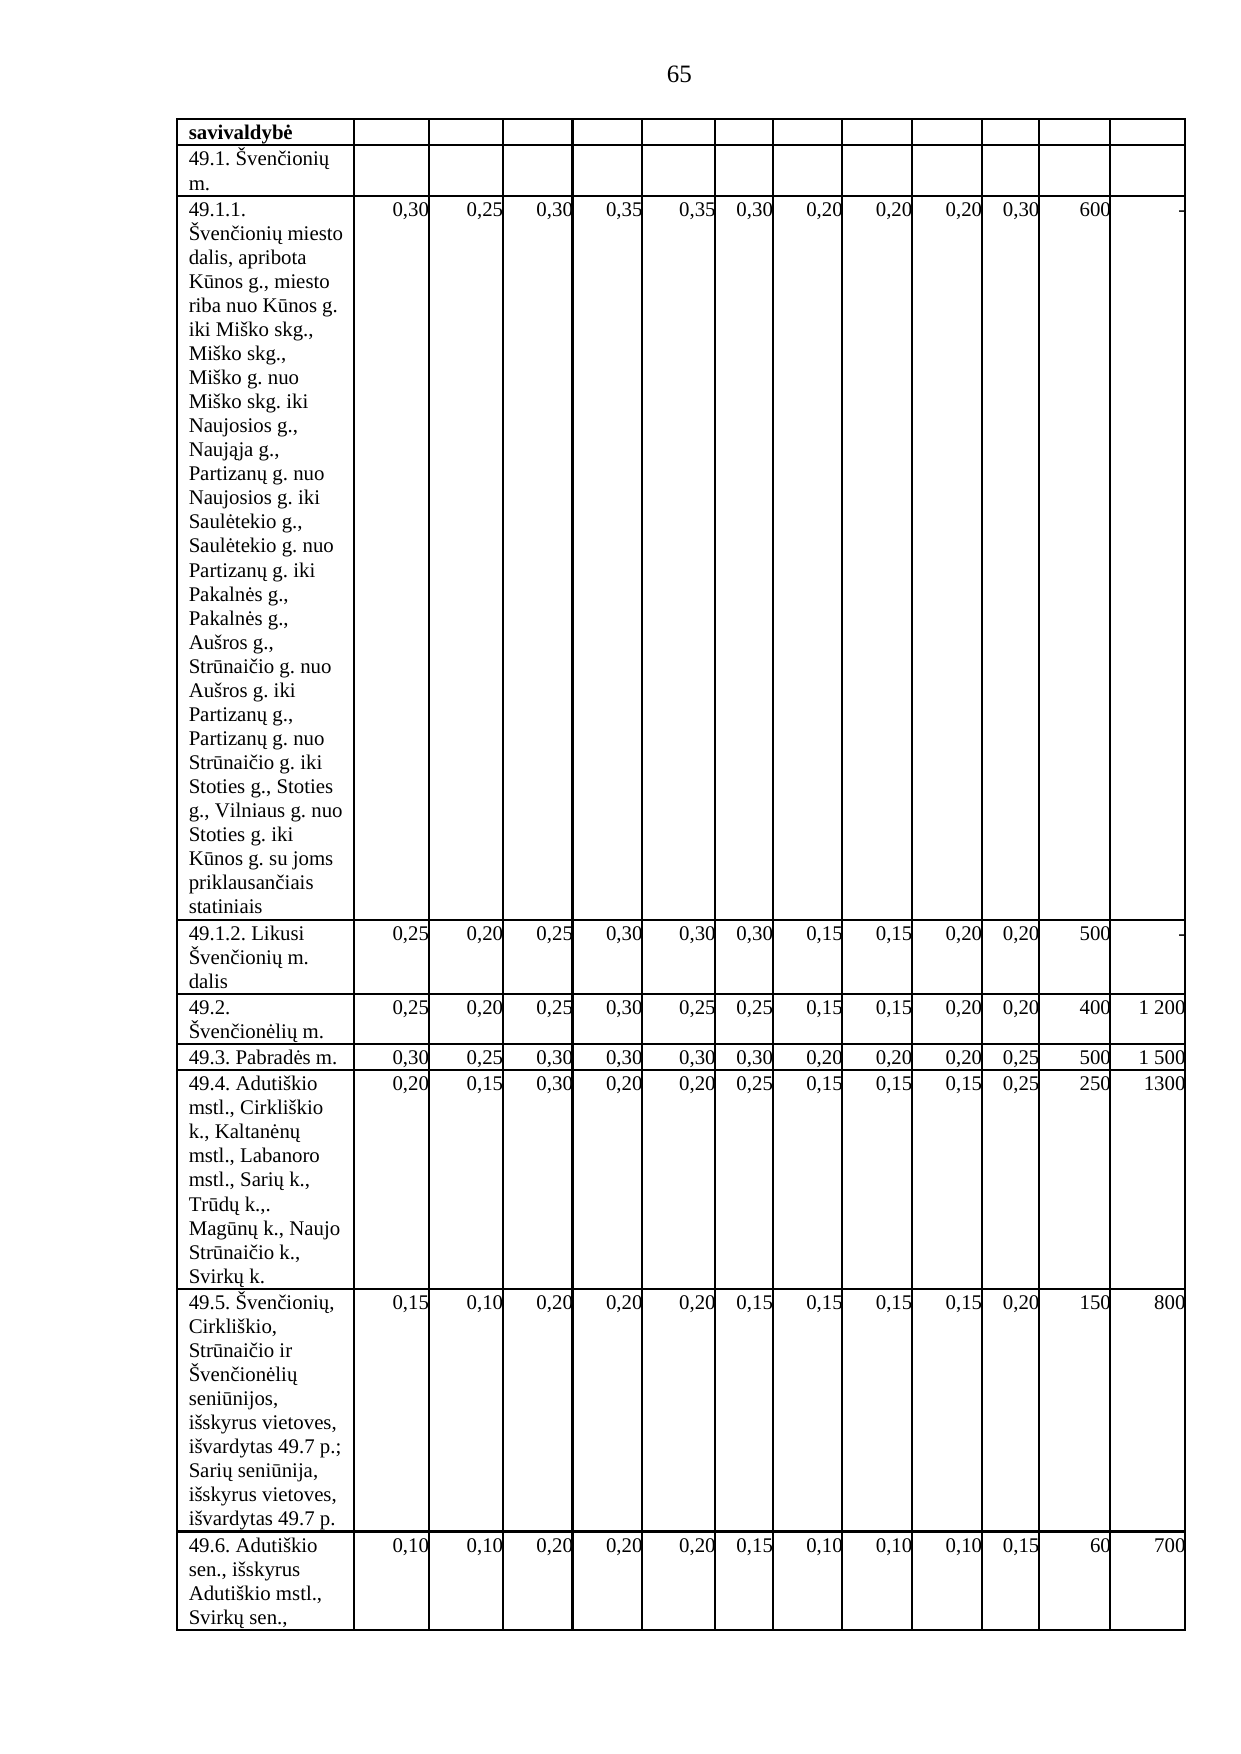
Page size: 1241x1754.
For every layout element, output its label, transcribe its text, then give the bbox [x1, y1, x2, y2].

table_cell [504, 120, 571, 144]
table_cell 0,15 [774, 1290, 841, 1530]
table_cell [1040, 120, 1109, 144]
table_cell [643, 146, 714, 194]
table_cell [355, 146, 428, 194]
table_cell [913, 146, 981, 194]
table_cell 1 200 [1111, 995, 1184, 1043]
table_cell 0,20 [574, 1290, 641, 1530]
table_cell 0,25 [504, 921, 571, 993]
table_cell 0,25 [716, 995, 772, 1043]
table_cell [1111, 146, 1184, 194]
table_cell 0,25 [430, 1045, 502, 1069]
table_cell 700 [1111, 1533, 1184, 1629]
table_cell 0,20 [913, 995, 981, 1043]
table_cell 0,30 [574, 995, 641, 1043]
table_cell 0,30 [716, 1045, 772, 1069]
table_cell 1300 [1111, 1071, 1184, 1288]
table_cell [913, 120, 981, 144]
table_cell 0,15 [843, 921, 911, 993]
table_cell [843, 120, 911, 144]
table_cell 250 [1040, 1071, 1109, 1288]
table_cell 0,15 [843, 1071, 911, 1288]
table_cell 0,10 [430, 1290, 502, 1530]
table_cell [504, 146, 571, 194]
table_cell 0,25 [643, 995, 714, 1043]
table_cell [983, 120, 1038, 144]
table_cell 49.1.1. Švenčionių miesto dalis, apribota Kūnos g., miesto riba nuo Kūnos g. iki Miško skg., Miško skg., Miško g. nuo Miško skg. iki Naujosios g., Naująja g., Partizanų g. nuo Naujosios g. iki Saulėtekio g., Saulėtekio g. nuo Partizanų g. iki Pakalnės g., Pakalnės g., Aušros g., Strūnaičio g. nuo Aušros g. iki Partizanų g., Partizanų g. nuo Strūnaičio g. iki Stoties g., Stoties g., Vilniaus g. nuo Stoties g. iki Kūnos g. su joms priklausančiais statiniais [178, 197, 353, 918]
table_cell 0,15 [716, 1533, 772, 1629]
table_cell 400 [1040, 995, 1109, 1043]
table_cell 0,30 [504, 197, 571, 918]
table_cell 150 [1040, 1290, 1109, 1530]
table_cell 0,15 [430, 1071, 502, 1288]
table_cell [983, 146, 1038, 194]
table_cell 1 500 [1111, 1045, 1184, 1069]
table_cell 0,20 [355, 1071, 428, 1288]
table_cell 49.5. Švenčionių, Cirkliškio, Strūnaičio ir Švenčionėlių seniūnijos, išskyrus vietoves, išvardytas 49.7 p.; Sarių seniūnija, išskyrus vietoves, išvardytas 49.7 p. [178, 1290, 353, 1530]
table_cell 0,20 [774, 197, 841, 918]
table_cell 0,30 [716, 921, 772, 993]
table_cell [574, 146, 641, 194]
table_cell 0,30 [504, 1071, 571, 1288]
table_cell 60 [1040, 1533, 1109, 1629]
table_cell 600 [1040, 197, 1109, 918]
table_cell 0,30 [983, 197, 1038, 918]
table_cell 0,30 [355, 197, 428, 918]
table_cell 0,35 [643, 197, 714, 918]
table_cell [643, 120, 714, 144]
table_cell - [1111, 921, 1184, 993]
table_cell 0,15 [983, 1533, 1038, 1629]
table_cell 0,20 [430, 995, 502, 1043]
table_cell 0,15 [913, 1290, 981, 1530]
table_cell 0,20 [574, 1533, 641, 1629]
table_cell savivaldybė [178, 120, 353, 144]
table_cell 0,25 [983, 1071, 1038, 1288]
table_cell [430, 146, 502, 194]
table_cell 0,20 [774, 1045, 841, 1069]
table_cell - [1111, 197, 1184, 918]
table_cell [574, 120, 641, 144]
table_cell 49.6. Adutiškio sen., išskyrus Adutiškio mstl., Svirkų sen., [178, 1533, 353, 1629]
table_cell 49.3. Pabradės m. [178, 1045, 353, 1069]
table_cell [1111, 120, 1184, 144]
table_cell 0,10 [355, 1533, 428, 1629]
table_cell 0,15 [843, 995, 911, 1043]
table_cell [716, 120, 772, 144]
table_cell 0,20 [983, 995, 1038, 1043]
table_cell 800 [1111, 1290, 1184, 1530]
table_cell 0,20 [983, 1290, 1038, 1530]
table_cell 500 [1040, 1045, 1109, 1069]
table_cell 0,25 [430, 197, 502, 918]
table_cell 0,20 [983, 921, 1038, 993]
table_cell 0,30 [574, 1045, 641, 1069]
table_cell 0,15 [716, 1290, 772, 1530]
table_cell 49.2. Švenčionėlių m. [178, 995, 353, 1043]
table_cell 0,10 [843, 1533, 911, 1629]
table_cell 0,30 [643, 1045, 714, 1069]
table_cell 0,35 [574, 197, 641, 918]
table_cell 500 [1040, 921, 1109, 993]
table_cell 0,10 [430, 1533, 502, 1629]
table_cell 49.4. Adutiškio mstl., Cirkliškio k., Kaltanėnų mstl., Labanoro mstl., Sarių k., Trūdų k.,. Magūnų k., Naujo Strūnaičio k., Svirkų k. [178, 1071, 353, 1288]
table_cell 0,10 [913, 1533, 981, 1629]
table_cell [843, 146, 911, 194]
table_cell [774, 120, 841, 144]
table_cell 49.1. Švenčionių m. [178, 146, 353, 194]
table_cell 0,20 [913, 1045, 981, 1069]
table_cell 0,15 [774, 1071, 841, 1288]
table_cell 0,15 [774, 995, 841, 1043]
table_cell 0,20 [843, 197, 911, 918]
table_cell [774, 146, 841, 194]
table_cell [430, 120, 502, 144]
table_cell 0,20 [643, 1290, 714, 1530]
table_cell 0,30 [355, 1045, 428, 1069]
table_cell 0,20 [913, 921, 981, 993]
table_cell 0,20 [574, 1071, 641, 1288]
table_cell [716, 146, 772, 194]
table_cell 0,20 [504, 1533, 571, 1629]
table_cell 0,10 [774, 1533, 841, 1629]
table_cell 0,15 [843, 1290, 911, 1530]
table_cell 0,15 [355, 1290, 428, 1530]
table_cell 0,20 [913, 197, 981, 918]
table_cell [355, 120, 428, 144]
table_cell 0,20 [643, 1071, 714, 1288]
table_cell 0,25 [716, 1071, 772, 1288]
table_cell 0,30 [504, 1045, 571, 1069]
table_cell 0,20 [430, 921, 502, 993]
table_cell 0,20 [643, 1533, 714, 1629]
table_cell 0,30 [716, 197, 772, 918]
table_cell 0,15 [774, 921, 841, 993]
table_cell 0,25 [355, 995, 428, 1043]
table_cell 0,15 [913, 1071, 981, 1288]
table_cell 0,30 [643, 921, 714, 993]
table_cell 0,30 [574, 921, 641, 993]
table_cell 49.1.2. Likusi Švenčionių m. dalis [178, 921, 353, 993]
table_cell 0,25 [983, 1045, 1038, 1069]
table_cell 0,20 [843, 1045, 911, 1069]
table_cell 0,20 [504, 1290, 571, 1530]
table_cell 0,25 [504, 995, 571, 1043]
table_cell 0,25 [355, 921, 428, 993]
table_cell [1040, 146, 1109, 194]
